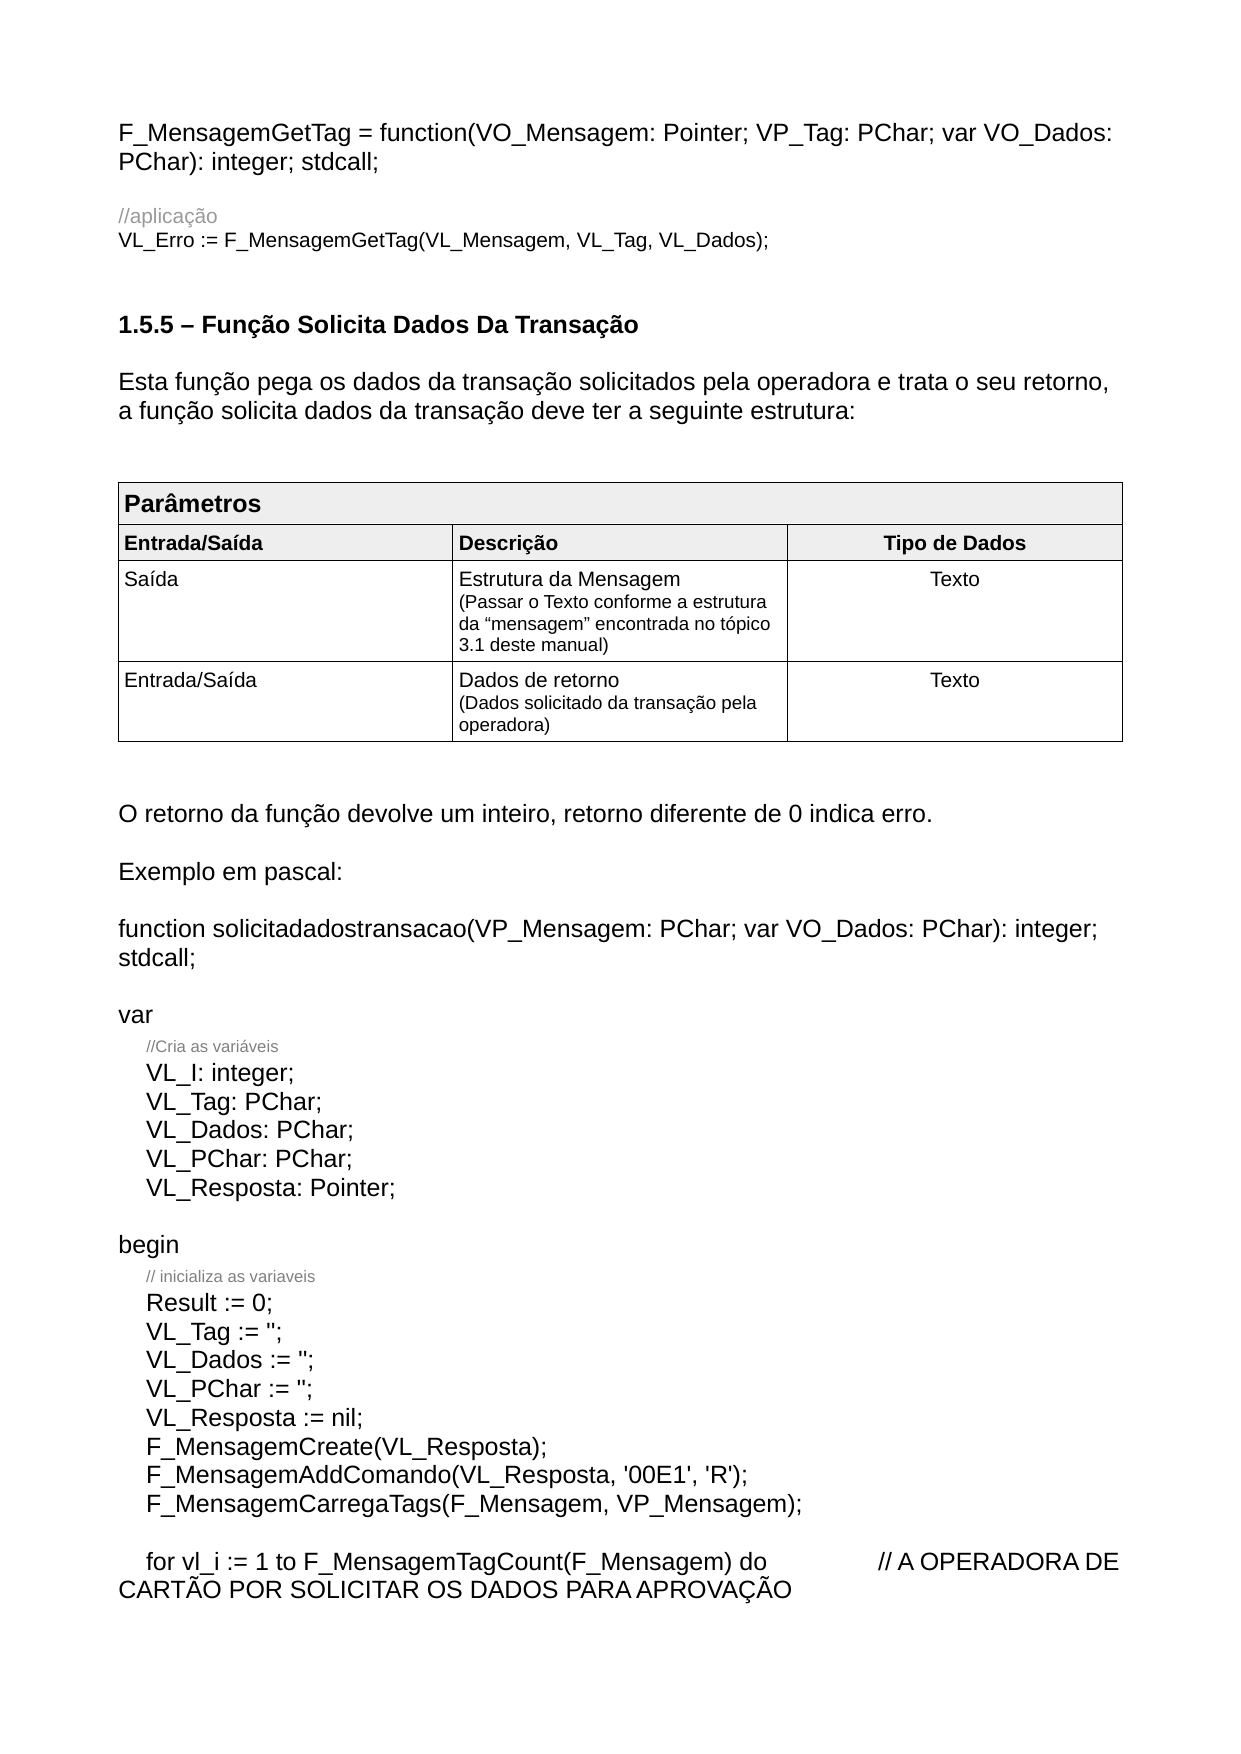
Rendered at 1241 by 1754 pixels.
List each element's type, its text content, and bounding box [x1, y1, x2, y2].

text VL_Dados: PChar; [118, 1116, 1122, 1144]
text VL_PChar: PChar; [118, 1144, 1122, 1173]
text F_MensagemGetTag = function(VO_Mensagem: Pointer; VP_Tag: PChar; var VO_Dados: PChar): integer; stdcall; [118, 118, 1122, 176]
text F_MensagemCreate(VL_Resposta); [118, 1432, 1122, 1461]
text 1.5.5 – Função Solicita Dados Da Transação [118, 310, 1122, 338]
text VL_Resposta := nil; [118, 1403, 1122, 1432]
text VL_Dados := ''; [118, 1346, 1122, 1374]
text F_MensagemCarregaTags(F_Mensagem, VP_Mensagem); [118, 1489, 1122, 1518]
text VL_Resposta: Pointer; [118, 1173, 1122, 1202]
text // inicializa as variaveis [118, 1259, 1122, 1288]
text O retorno da função devolve um inteiro, retorno diferente de 0 indica erro. [118, 799, 1122, 828]
table_cell Texto [788, 561, 1122, 661]
text //Cria as variáveis [118, 1029, 1122, 1058]
table_header Parâmetros [119, 483, 1122, 523]
text VL_Tag: PChar; [118, 1087, 1122, 1116]
table_cell Entrada/Saída [119, 525, 452, 560]
text Result := 0; [118, 1288, 1122, 1317]
text for vl_i := 1 to F_MensagemTagCount(F_Mensagem) do // A OPERADORA DE CARTÃO POR SOLICITAR OS DADOS PARA APROVAÇÃO [118, 1547, 1122, 1604]
text //aplicação [118, 204, 1122, 228]
table_cell Saída [119, 561, 452, 661]
table_cell Estrutura da Mensagem (Passar o Texto conforme a estrutura da “mensagem” encontrada no tópico 3.1 deste manual) [453, 561, 787, 661]
table_cell Texto [788, 662, 1122, 741]
text VL_I: integer; [118, 1058, 1122, 1087]
text F_MensagemAddComando(VL_Resposta, '00E1', 'R'); [118, 1461, 1122, 1489]
text VL_Erro := F_MensagemGetTag(VL_Mensagem, VL_Tag, VL_Dados); [118, 228, 1122, 252]
text Exemplo em pascal: [118, 857, 1122, 886]
text function solicitadadostransacao(VP_Mensagem: PChar; var VO_Dados: PChar): integer; stdcall; [118, 914, 1122, 972]
table_cell Descrição [453, 525, 787, 560]
text VL_Tag := ''; [118, 1317, 1122, 1346]
text begin [118, 1231, 1122, 1259]
text var [118, 1001, 1122, 1029]
text VL_PChar := ''; [118, 1374, 1122, 1403]
table_cell Tipo de Dados [788, 525, 1122, 560]
text Esta função pega os dados da transação solicitados pela operadora e trata o seu retorno, a função solicita dados da transação deve ter a seguinte estrutura: [118, 367, 1122, 425]
table_cell Entrada/Saída [119, 662, 452, 741]
table_cell Dados de retorno (Dados solicitado da transação pela operadora) [453, 662, 787, 741]
